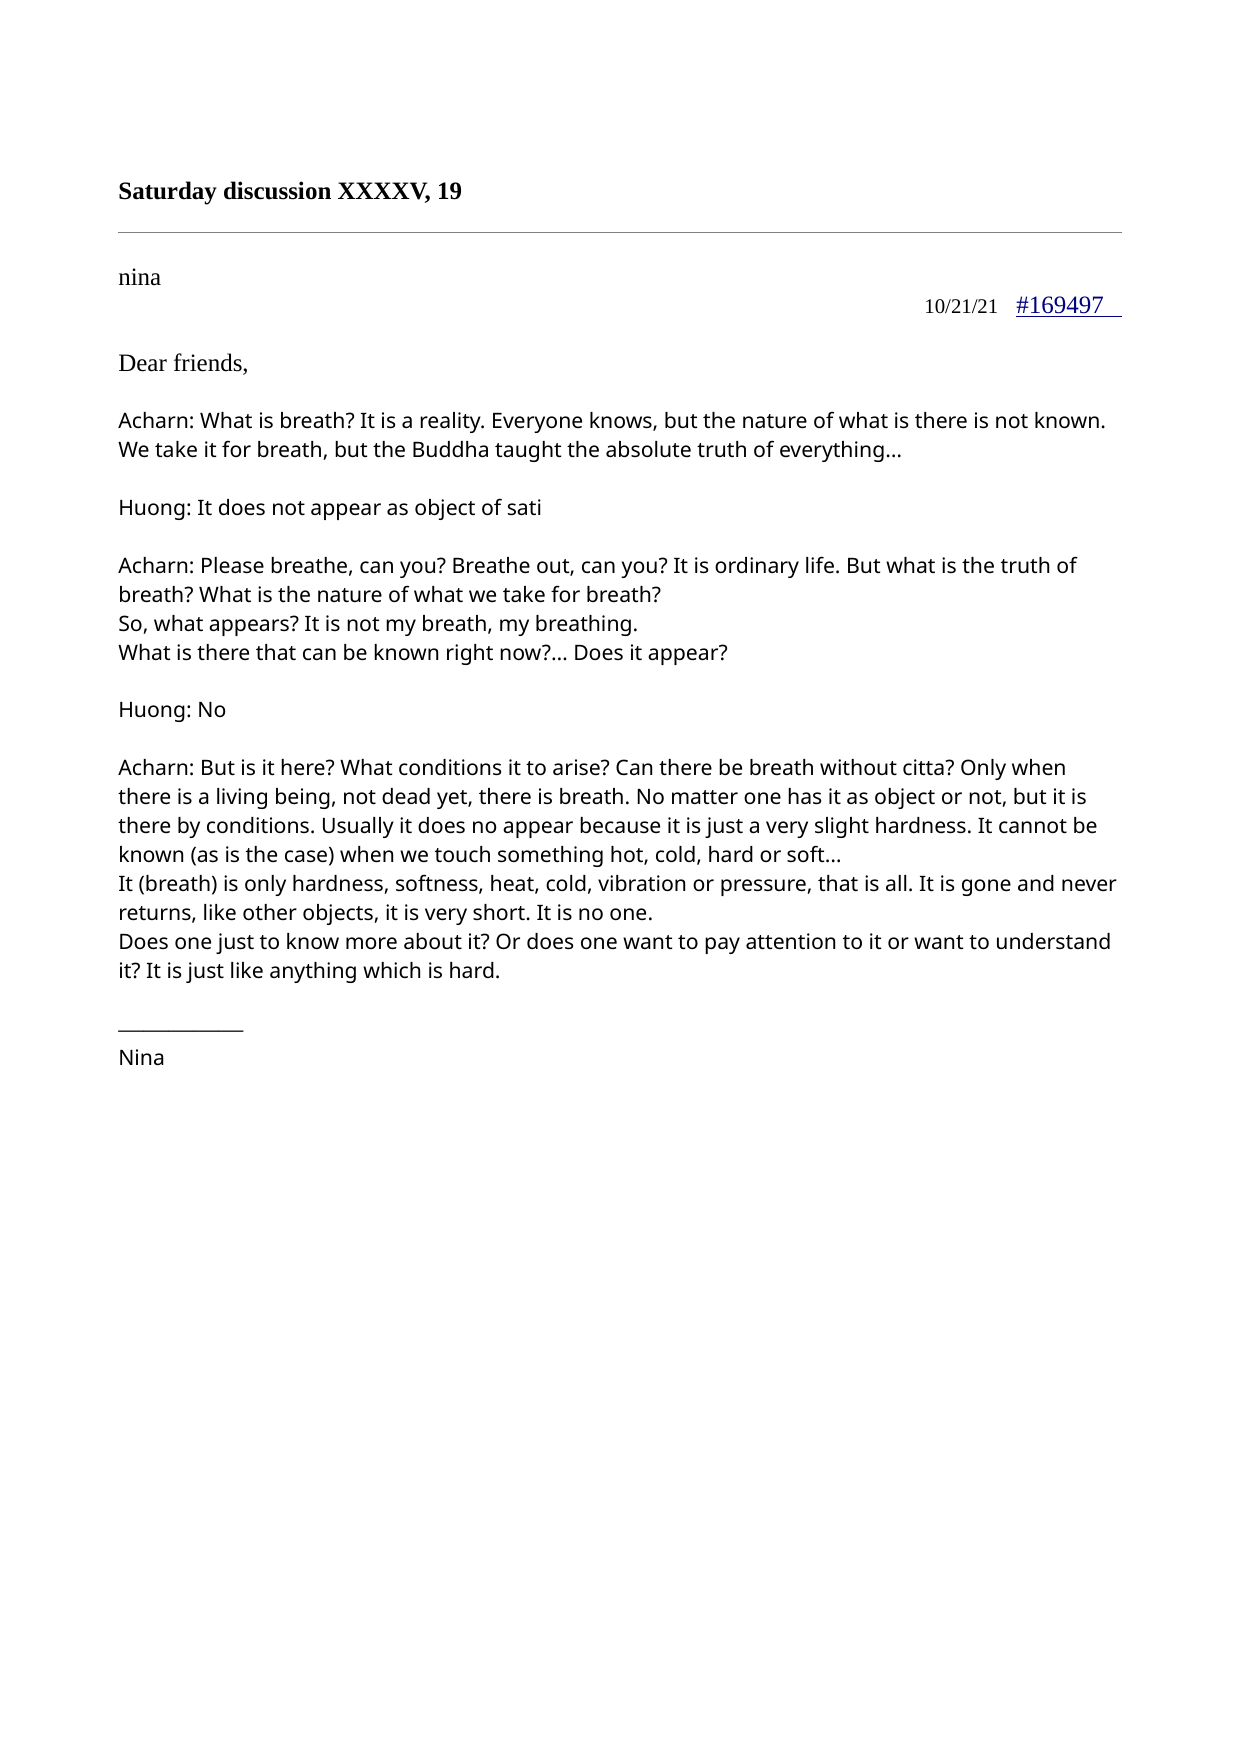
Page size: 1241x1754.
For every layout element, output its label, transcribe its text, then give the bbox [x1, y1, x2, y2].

table_header nina 10/21/21 #169497 Dear friends, Acharn: What is breath? It is a reality. Everyone knows, but the nature of what is there is not known. We take it for breath, but the Buddha taught the absolute truth of everything… Huong: It does not appear as object of sati Acharn: Please breathe, can you? Breathe out, can you? It is ordinary life. But what is the truth of breath? What is the nature of what we take for breath? So, what appears? It is not my breath, my breathing. What is there that can be known right now?… Does it appear? Huong: No Acharn: But is it here? What conditions it to arise? Can there be breath without citta? Only when there is a living being, not dead yet, there is breath. No matter one has it as object or not, but it is there by conditions. Usually it does no appear because it is just a very slight hardness. It cannot be known (as is the case) when we touch something hot, cold, hard or soft… It (breath) is only hardness, softness, heat, cold, vibration or pressure, that is all. It is gone and never returns, like other objects, it is very short. It is no one. Does one just to know more about it? Or does one want to pay attention to it or want to understand it? It is just like anything which is hard. ————— Nina [118, 233, 1122, 1071]
subtitle Saturday discussion XXXXV, 19 [118, 176, 1122, 205]
